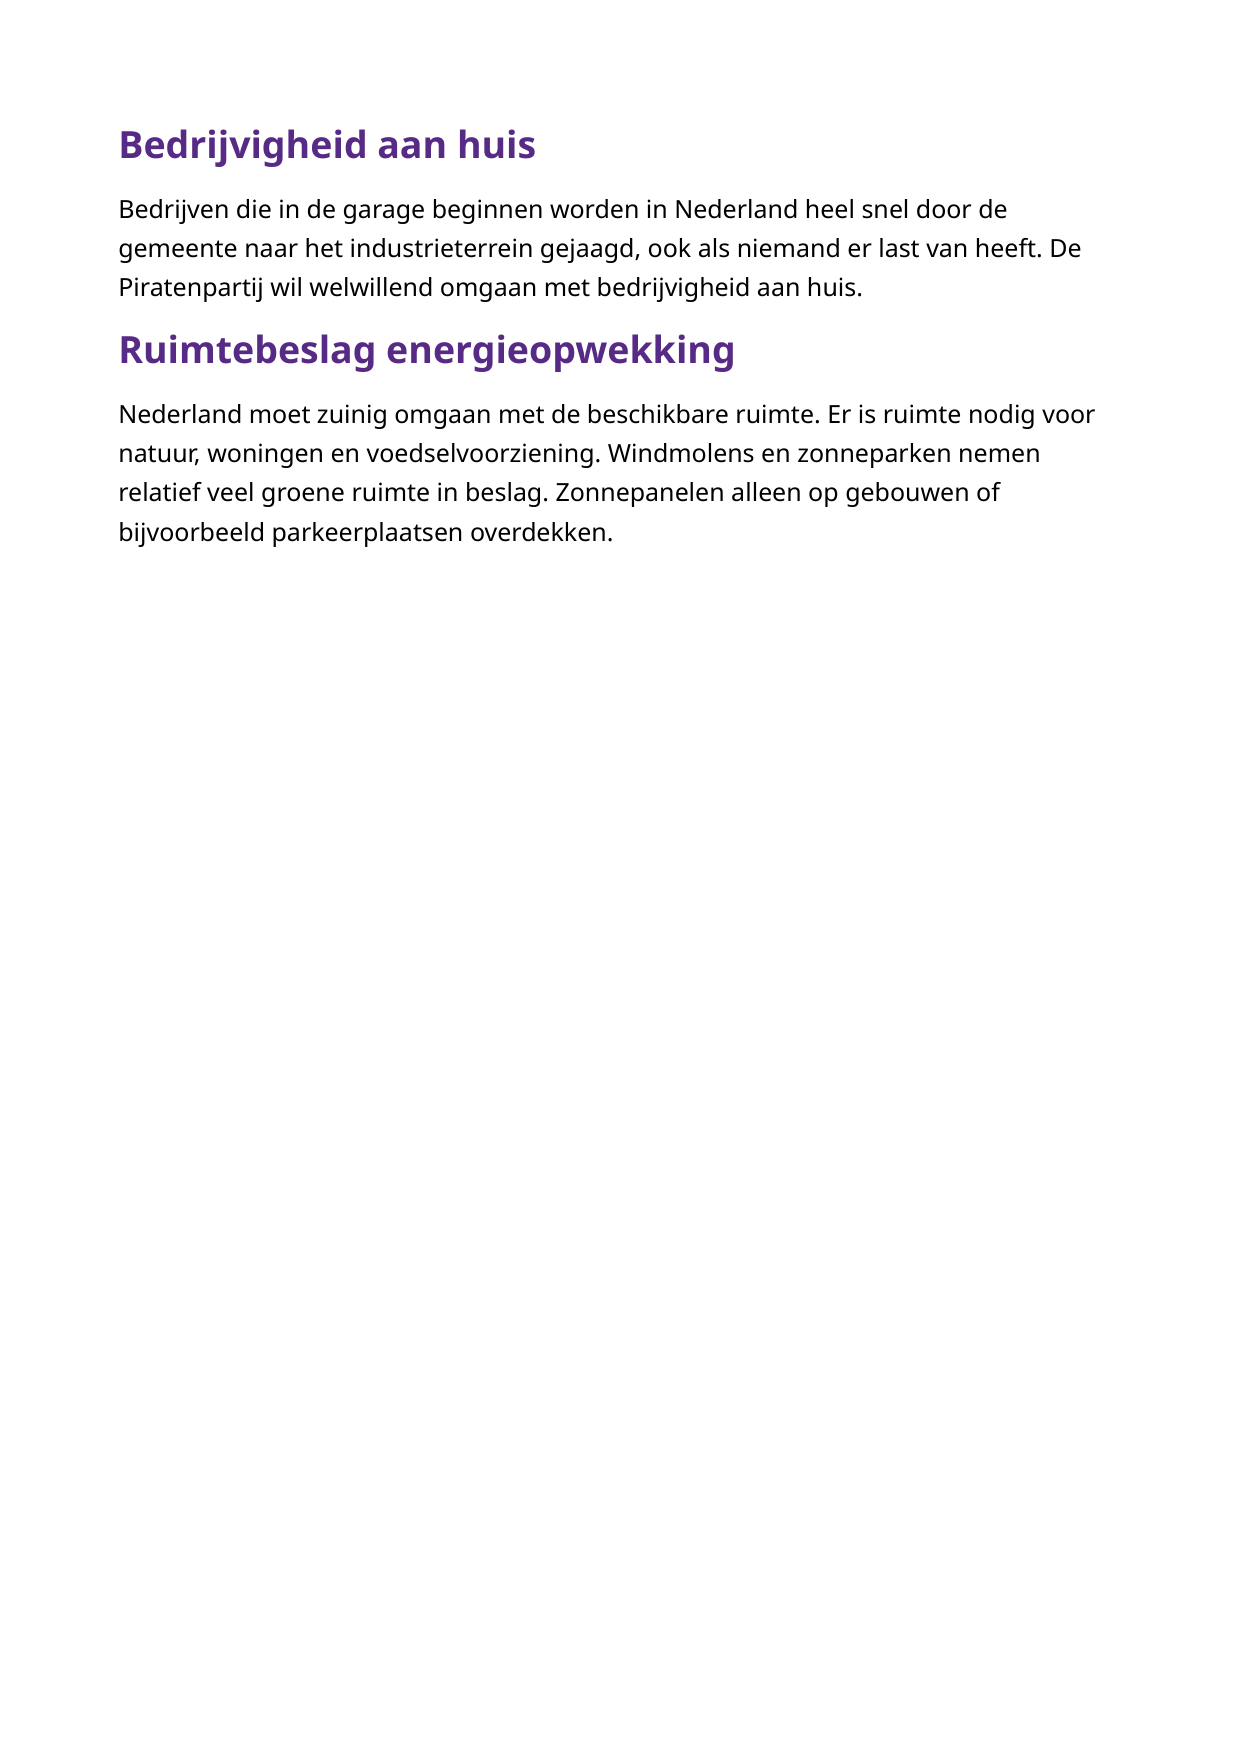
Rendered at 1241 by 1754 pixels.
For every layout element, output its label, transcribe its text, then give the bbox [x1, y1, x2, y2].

text Bedrijven die in de garage beginnen worden in Nederland heel snel door de gemeente naar het industrieterrein gejaagd, ook als niemand er last van heeft. De Piratenpartij wil welwillend omgaan met bedrijvigheid aan huis. [118, 191, 1122, 304]
subtitle Bedrijvigheid aan huis [118, 118, 1122, 169]
text Nederland moet zuinig omgaan met de beschikbare ruimte. Er is ruimte nodig voor natuur, woningen en voedselvoorziening. Windmolens en zonneparken nemen relatief veel groene ruimte in beslag. Zonnepanelen alleen op gebouwen of bijvoorbeeld parkeerplaatsen overdekken. [118, 397, 1122, 548]
subtitle Ruimtebeslag energieopwekking [118, 323, 1122, 374]
